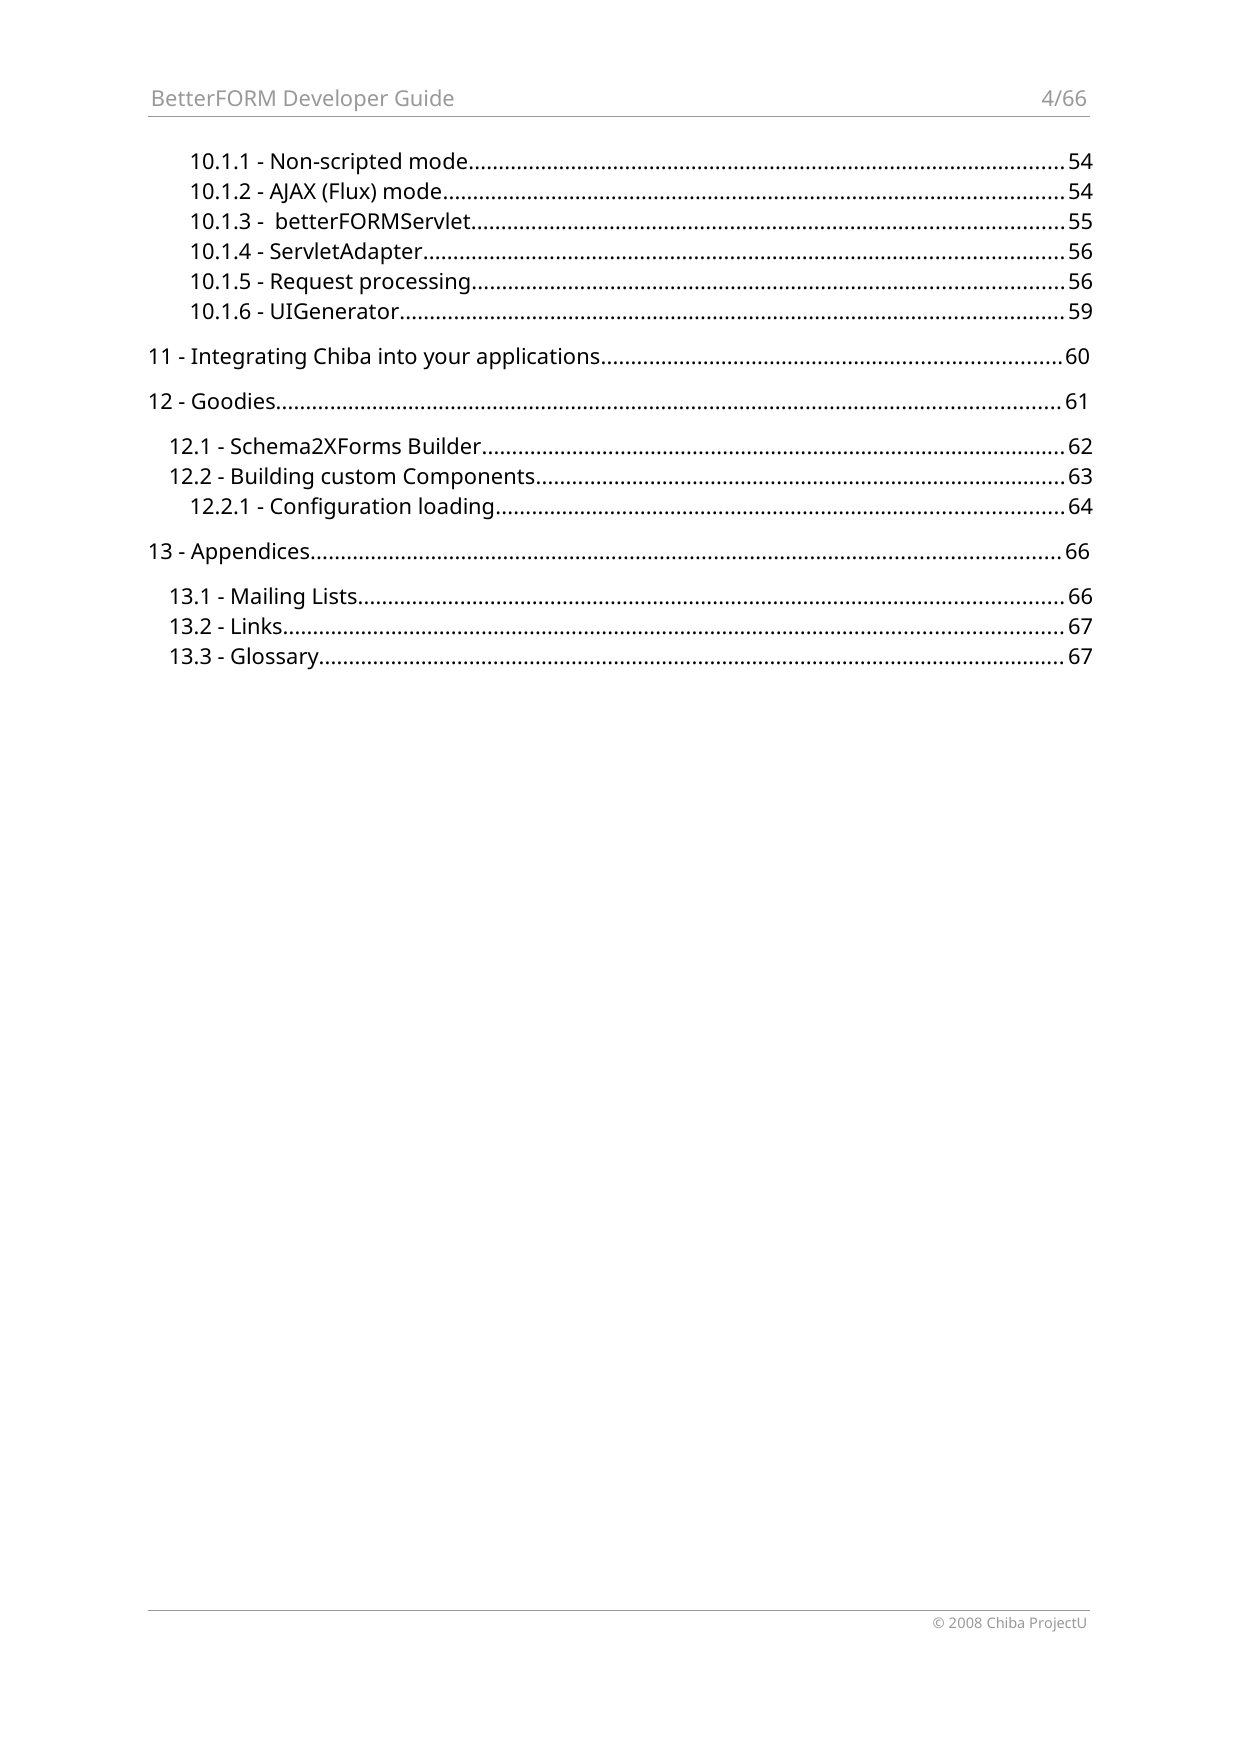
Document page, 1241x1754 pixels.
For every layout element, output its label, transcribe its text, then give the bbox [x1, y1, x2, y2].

text 10.1.5 - Request processing 56 [189, 266, 1093, 296]
text 10.1.2 - AJAX (Flux) mode 54 [189, 176, 1093, 206]
text 13 - Appendices 66 [148, 536, 1090, 566]
text 12 - Goodies 61 [148, 386, 1090, 416]
text 11 - Integrating Chiba into your applications 60 [148, 341, 1090, 371]
text 10.1.1 - Non-scripted mode 54 [189, 146, 1093, 176]
text 13.2 - Links 67 [168, 611, 1093, 641]
text 10.1.3 - betterFORMServlet 55 [189, 206, 1093, 236]
text 12.2 - Building custom Components 63 [168, 461, 1093, 491]
text 10.1.4 - ServletAdapter 56 [189, 236, 1093, 266]
text 13.1 - Mailing Lists 66 [168, 581, 1093, 611]
text 12.1 - Schema2XForms Builder 62 [168, 431, 1093, 461]
text 13.3 - Glossary 67 [168, 641, 1093, 671]
text 10.1.6 - UIGenerator 59 [189, 296, 1093, 326]
text 12.2.1 - Configuration loading 64 [189, 491, 1093, 521]
